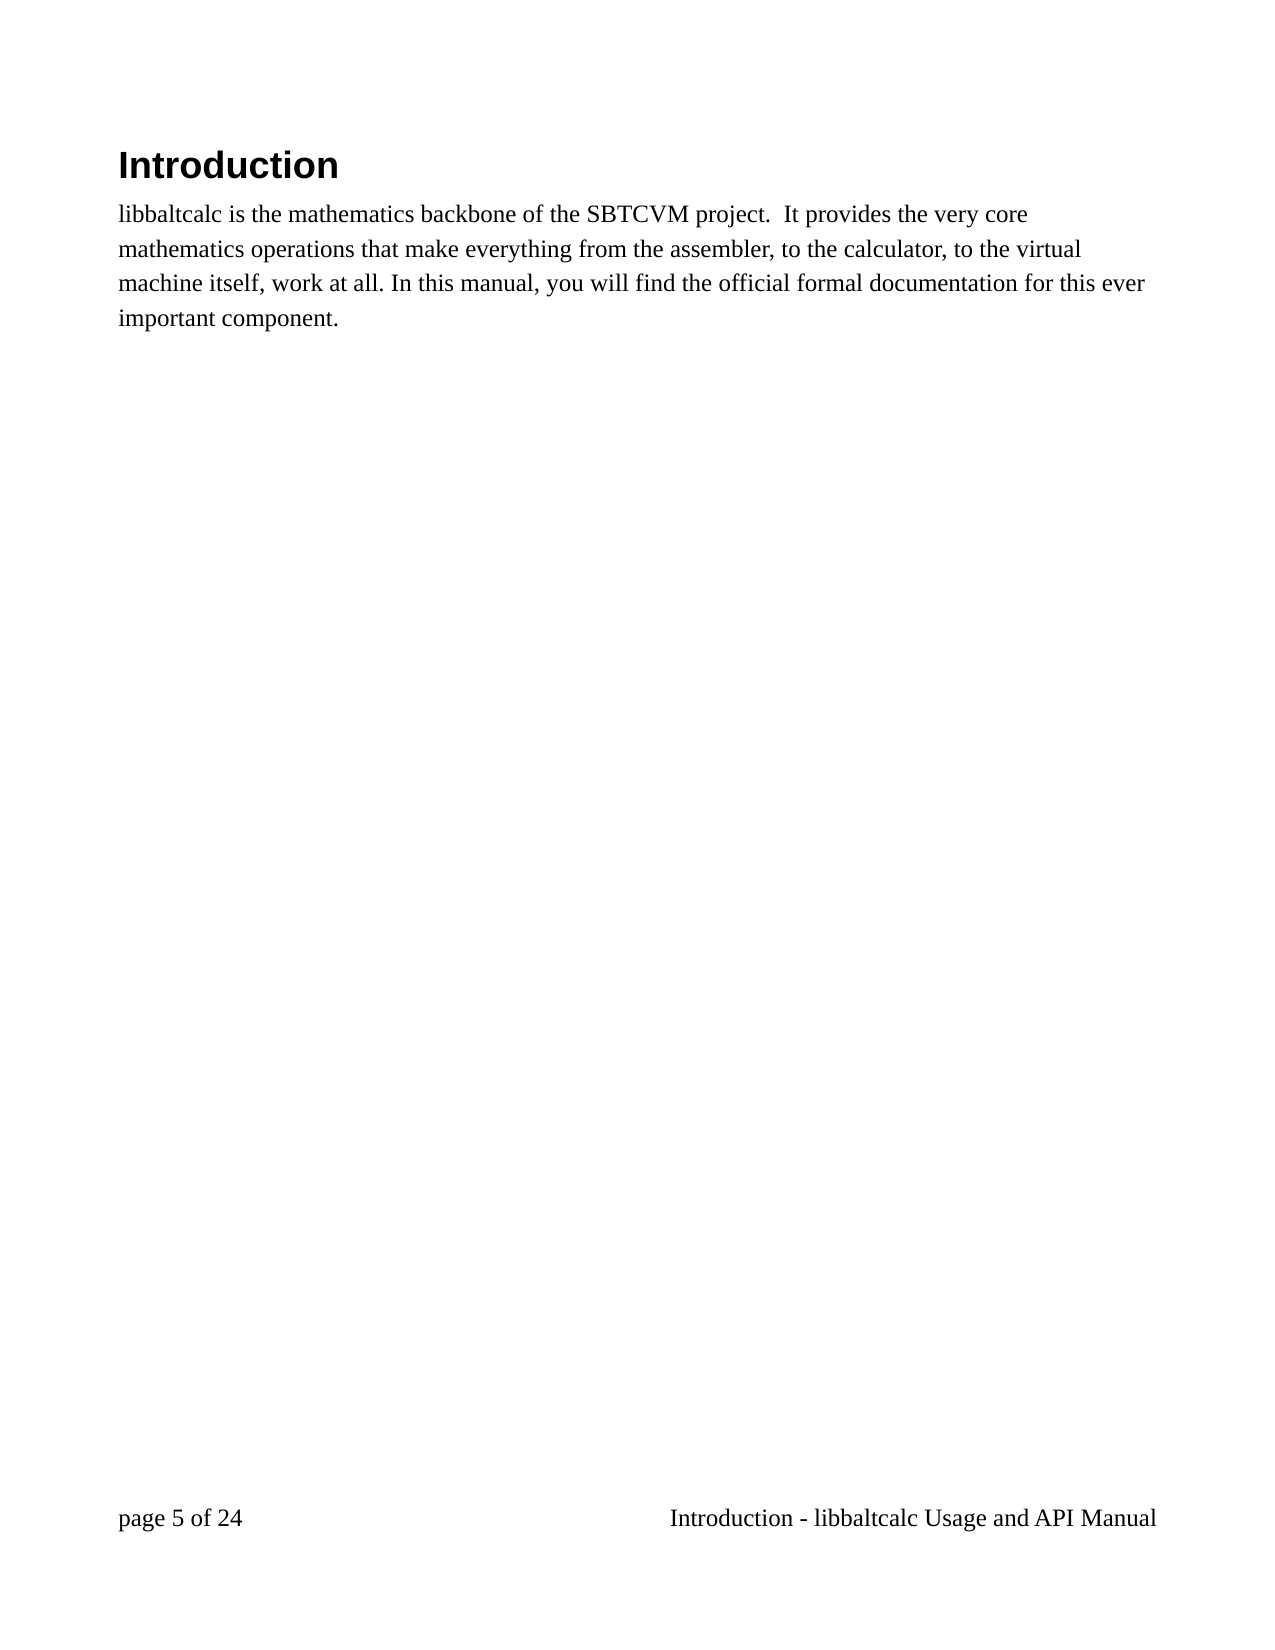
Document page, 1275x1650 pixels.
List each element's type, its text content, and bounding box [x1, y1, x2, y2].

subtitle Introduction [118, 143, 1157, 187]
text libbaltcalc is the mathematics backbone of the SBTCVM project. It provides the very core mathematics operations that make everything from the assembler, to the calculator, to the virtual machine itself, work at all. In this manual, you will find the official formal documentation for this ever important component. [118, 199, 1157, 331]
